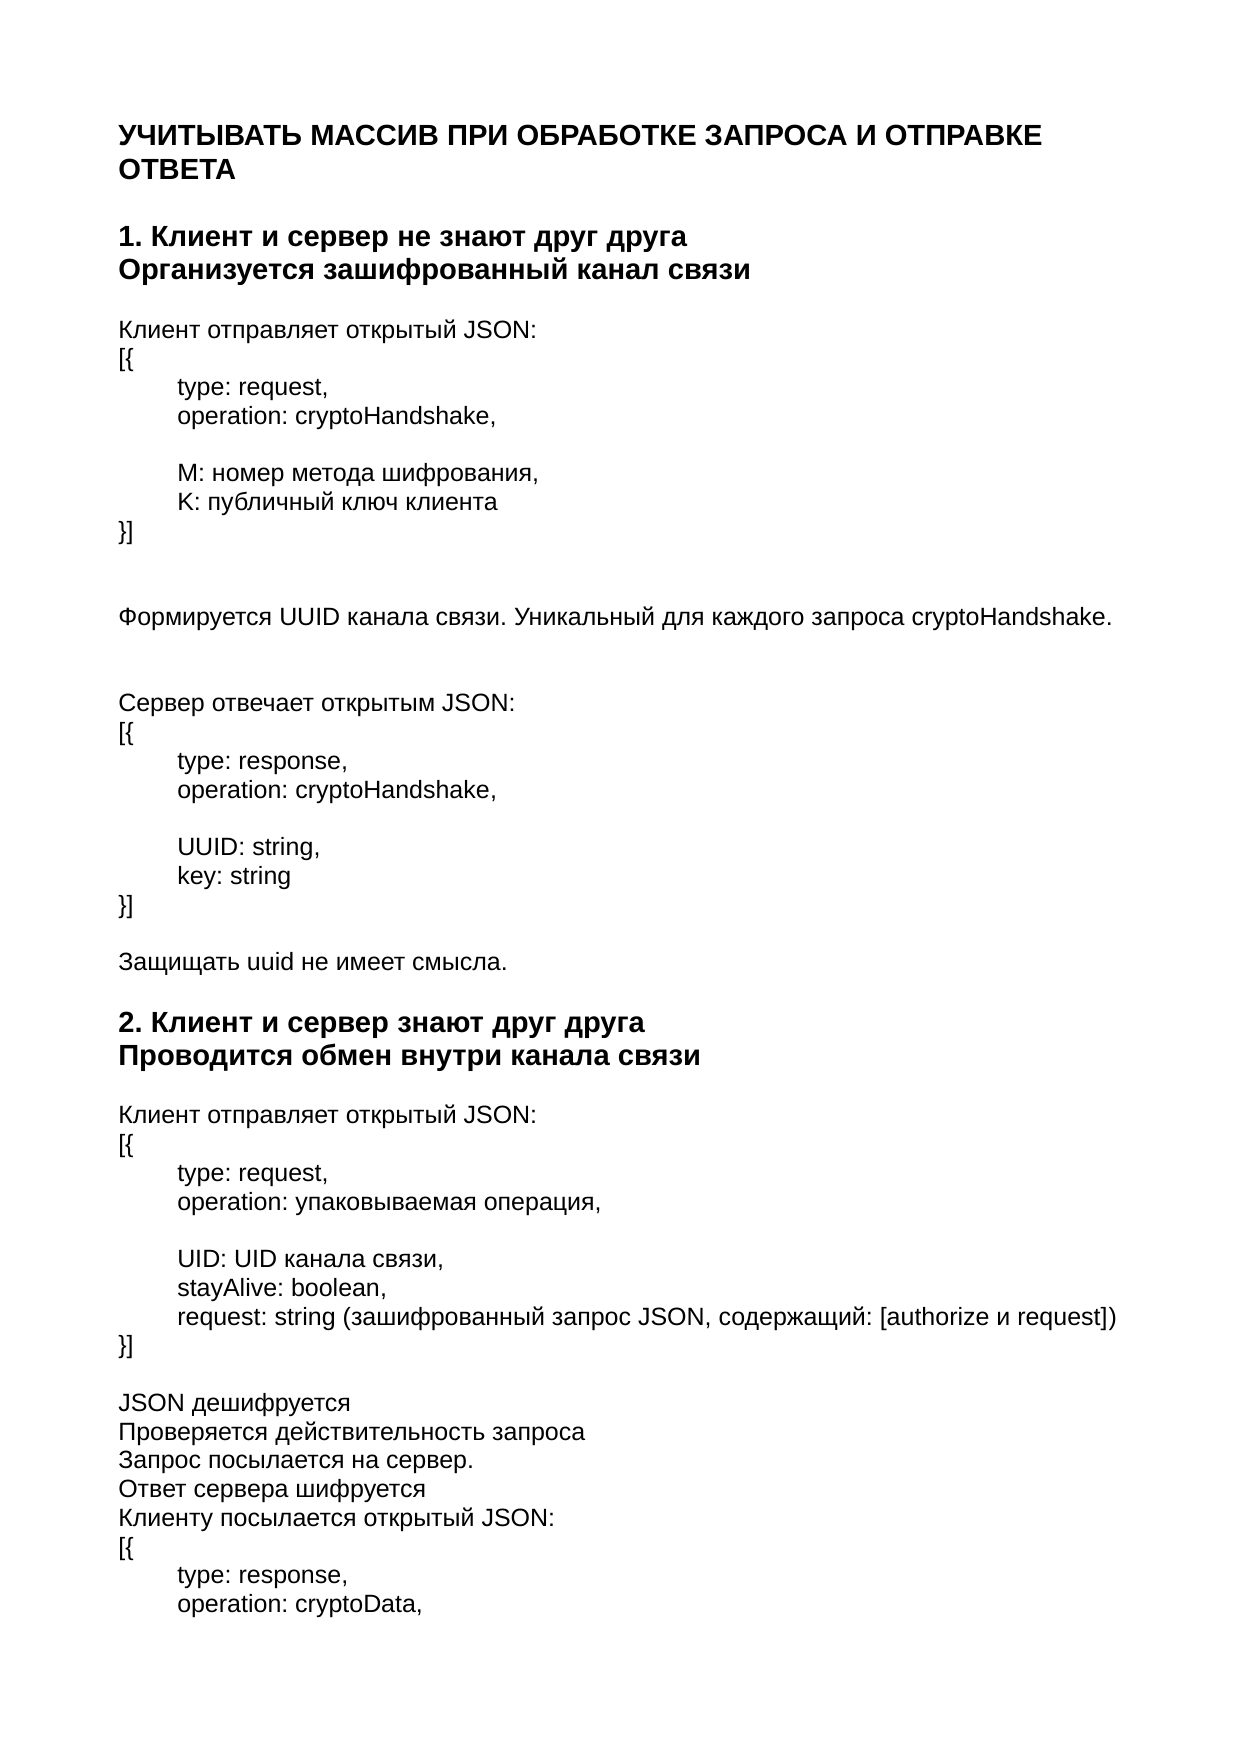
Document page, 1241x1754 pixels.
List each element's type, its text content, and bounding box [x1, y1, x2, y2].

text K: публичный ключ клиента [118, 487, 1122, 516]
text Проводится обмен внутри канала связи [118, 1038, 1122, 1072]
text Проверяется действительность запроса [118, 1417, 1122, 1445]
text stayAlive: boolean, [118, 1273, 1122, 1302]
text Клиент отправляет открытый JSON: [118, 314, 1122, 343]
text operation: cryptoHandshake, [118, 401, 1122, 429]
text Сервер отвечает открытым JSON: [118, 688, 1122, 717]
text Формируется UUID канала связи. Уникальный для каждого запроса cryptoHandshake. [118, 602, 1122, 631]
text Защищать uuid не имеет смысла. [118, 947, 1122, 976]
text Клиенту посылается открытый JSON: [118, 1503, 1122, 1532]
text Запрос посылается на сервер. [118, 1445, 1122, 1474]
text Организуется зашифрованный канал связи [118, 252, 1122, 286]
text [{ [118, 717, 1122, 746]
text JSON дешифруется [118, 1388, 1122, 1417]
text }] [118, 516, 1122, 544]
text request: string (зашифрованный запрос JSON, содержащий: [authorize и request]) [118, 1302, 1122, 1330]
text Ответ сервера шифруется [118, 1474, 1122, 1503]
text }] [118, 1330, 1122, 1359]
text Клиент отправляет открытый JSON: [118, 1100, 1122, 1129]
text key: string [118, 861, 1122, 889]
text type: response, [118, 746, 1122, 774]
text M: номер метода шифрования, [118, 458, 1122, 487]
text operation: упаковываемая операция, [118, 1187, 1122, 1215]
text }] [118, 889, 1122, 918]
text UID: UID канала связи, [118, 1244, 1122, 1273]
text [{ [118, 1532, 1122, 1560]
text [{ [118, 343, 1122, 372]
text type: request, [118, 1158, 1122, 1187]
text [{ [118, 1129, 1122, 1158]
text type: response, [118, 1560, 1122, 1589]
text operation: cryptoHandshake, [118, 774, 1122, 803]
text 1. Клиент и сервер не знают друг друга [118, 219, 1122, 252]
text type: request, [118, 372, 1122, 401]
text 2. Клиент и сервер знают друг друга [118, 1004, 1122, 1038]
text UUID: string, [118, 832, 1122, 861]
text УЧИТЫВАТЬ МАССИВ ПРИ ОБРАБОТКЕ ЗАПРОСА И ОТПРАВКЕ ОТВЕТА [118, 118, 1122, 185]
text operation: cryptoData, [118, 1589, 1122, 1618]
